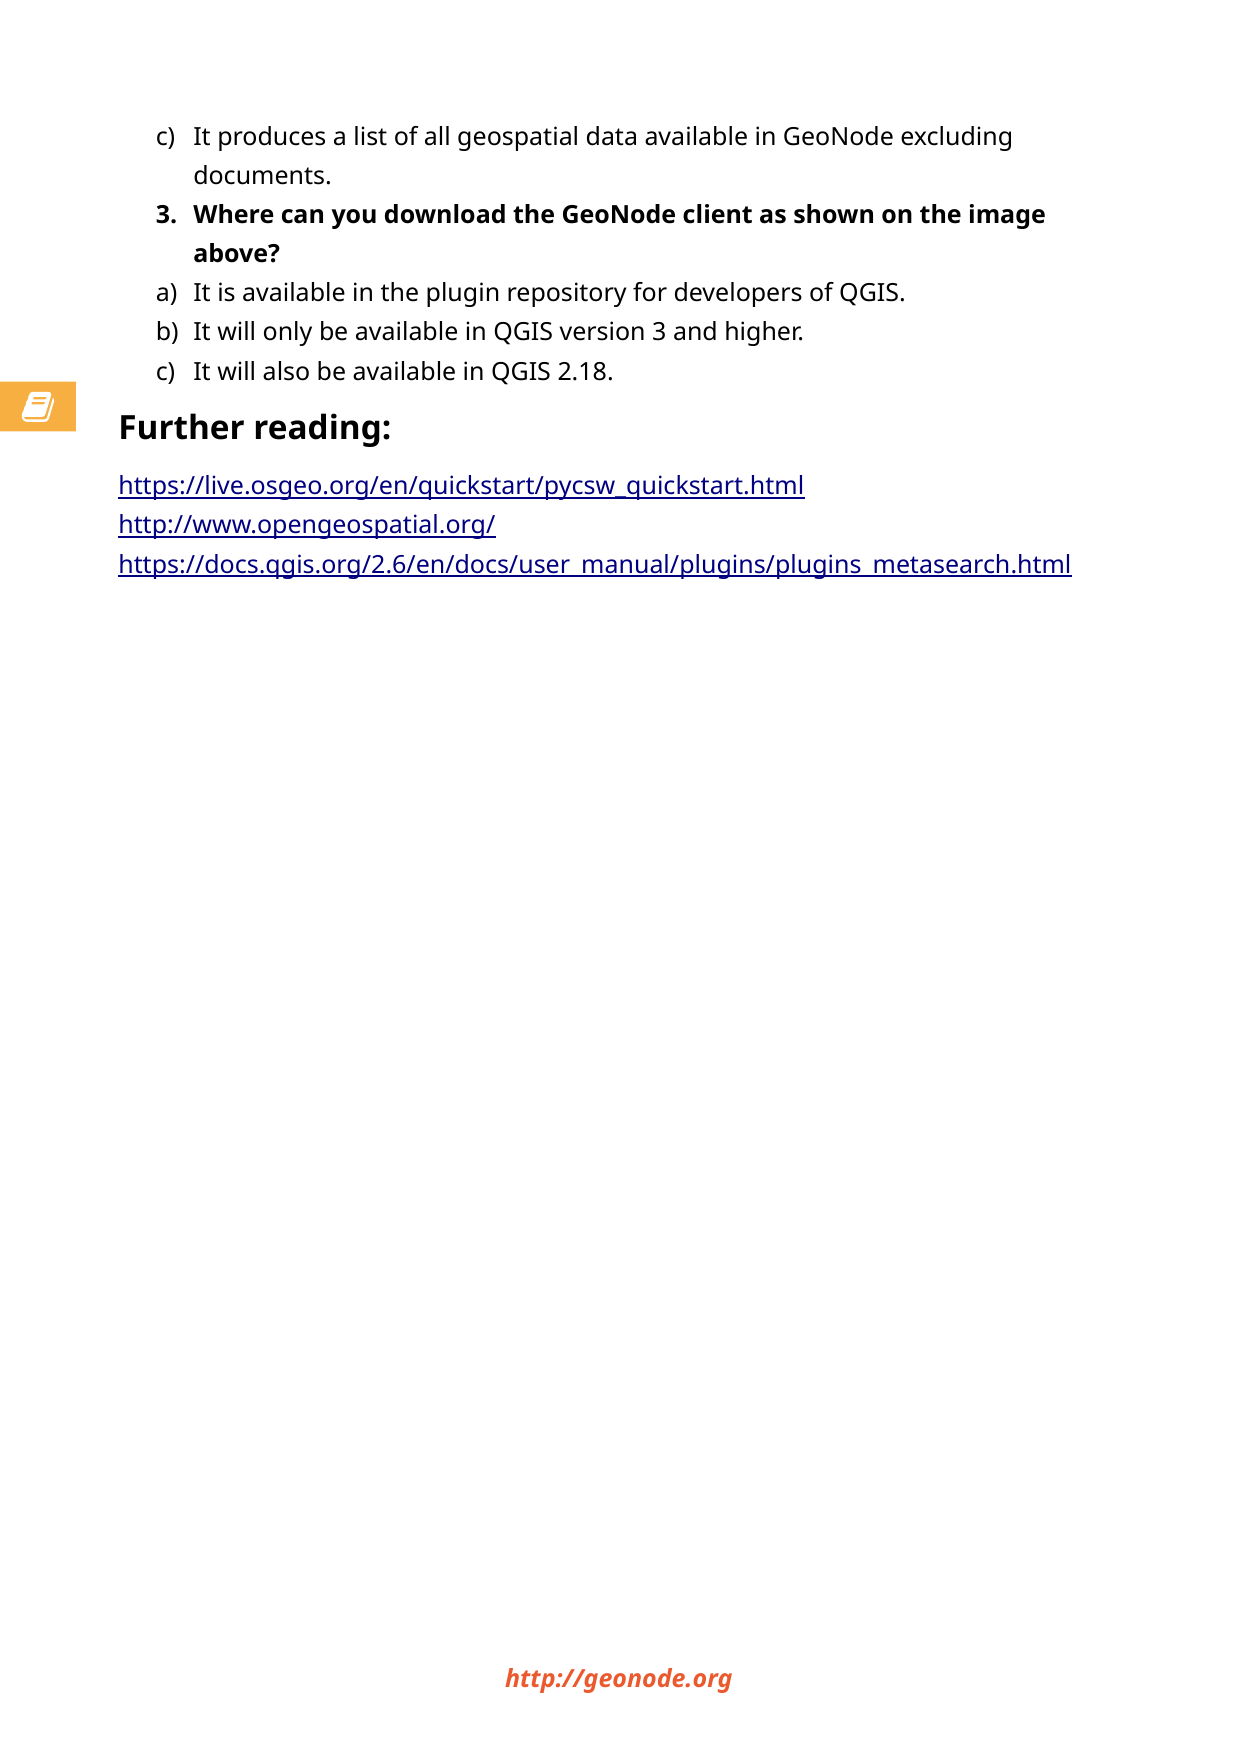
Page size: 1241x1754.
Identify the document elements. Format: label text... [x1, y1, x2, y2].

text https://live.osgeo.org/en/quickstart/pycsw_quickstart.html [118, 468, 1122, 502]
list It will only be available in QGIS version 3 and higher. [156, 314, 1122, 348]
list It will also be available in QGIS 2.18. [156, 353, 1122, 387]
list It is available in the plugin repository for developers of QGIS. [156, 275, 1122, 309]
list Where can you download the GeoNode client as shown on the image above? [156, 196, 1122, 270]
text https://docs.qgis.org/2.6/en/docs/user_manual/plugins/plugins_metasearch.html [118, 546, 1122, 580]
subtitle Further reading: [118, 404, 1122, 449]
list It produces a list of all geospatial data available in GeoNode excluding documents. [156, 118, 1122, 191]
text http://www.opengeospatial.org/ [118, 507, 1122, 541]
